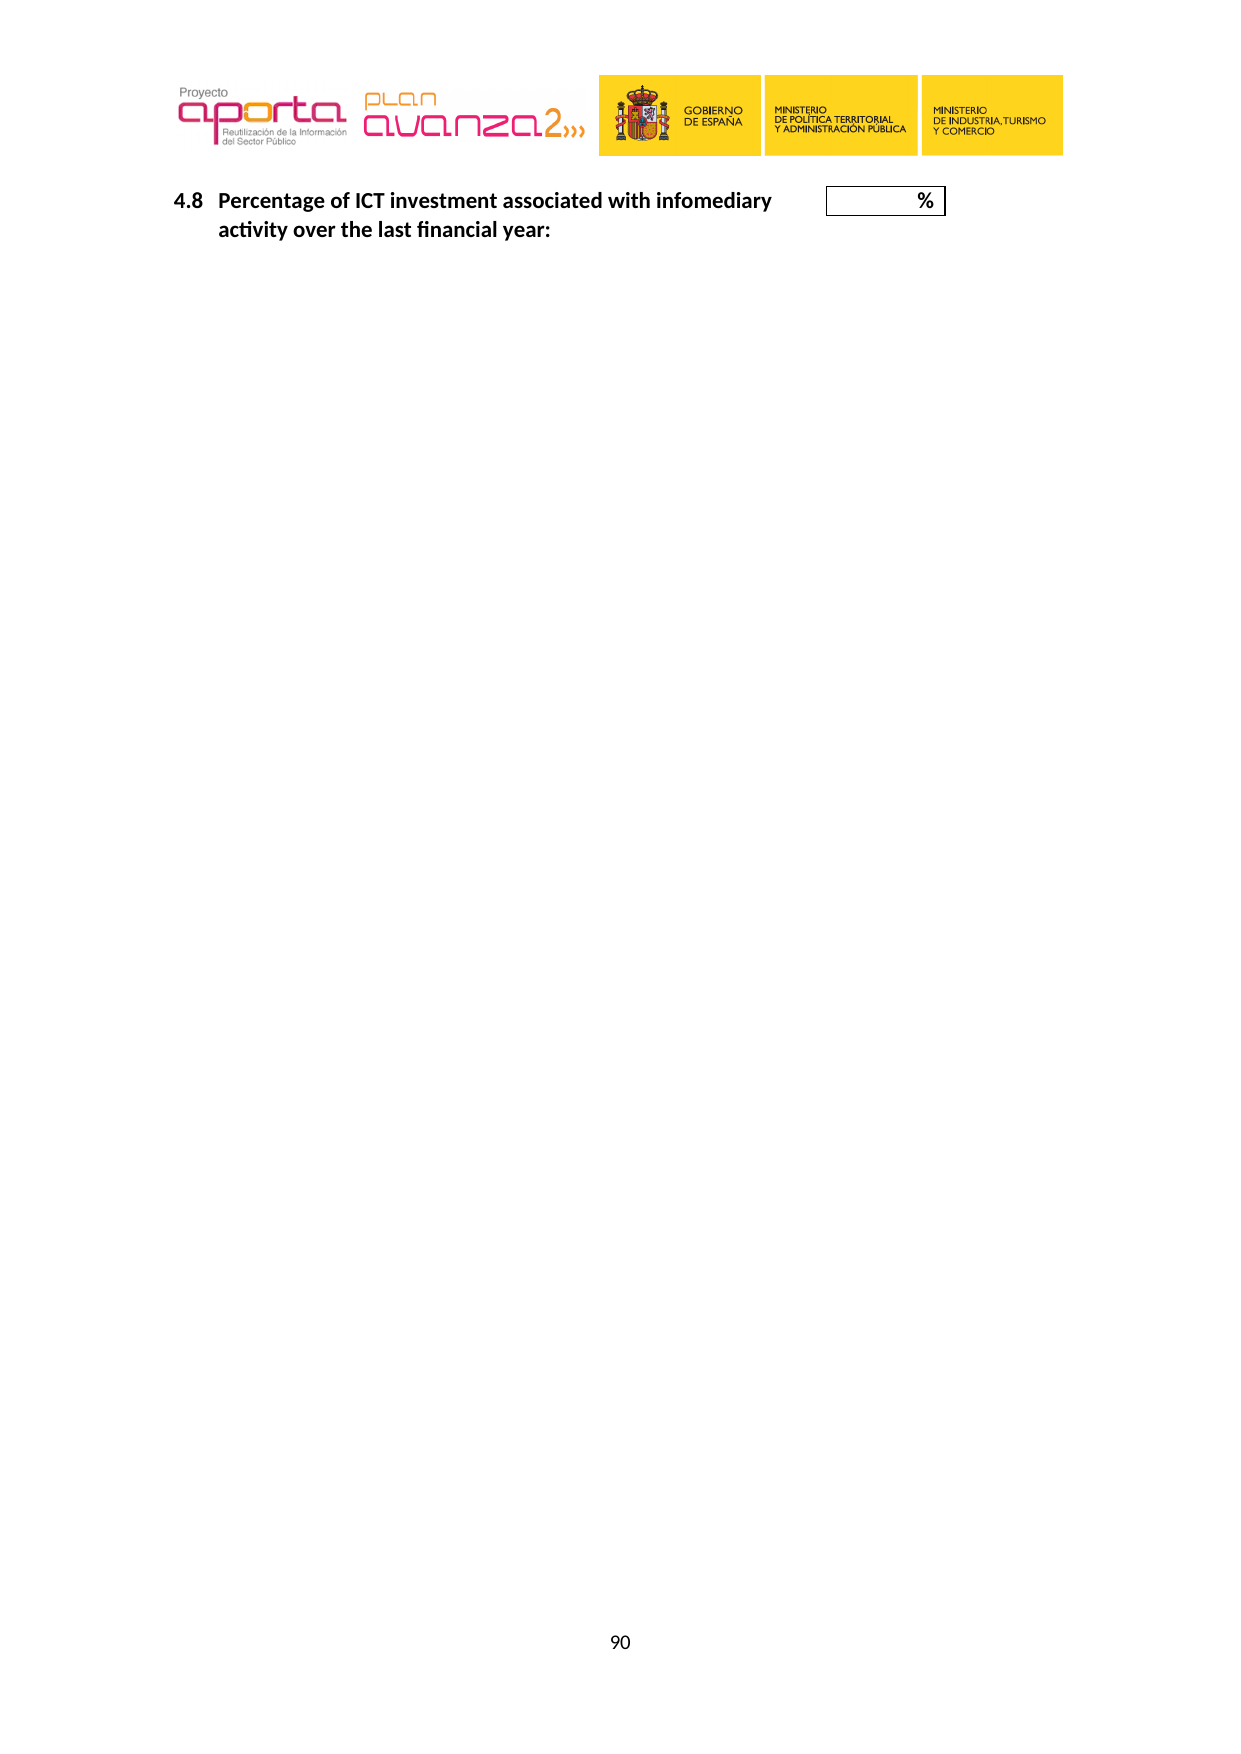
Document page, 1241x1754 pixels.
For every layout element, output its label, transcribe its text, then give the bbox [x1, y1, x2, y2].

picture [599, 73, 1064, 158]
picture [177, 82, 353, 149]
table_cell [946, 186, 1064, 215]
table_cell Percentage of ICT investment associated with infomediary activity over the last financial year: [163, 186, 827, 244]
table_cell % [827, 187, 944, 215]
table_cell [163, 244, 827, 251]
table_cell [827, 244, 1064, 251]
table_cell [945, 215, 1064, 244]
table_cell [827, 216, 945, 244]
picture [362, 89, 587, 142]
